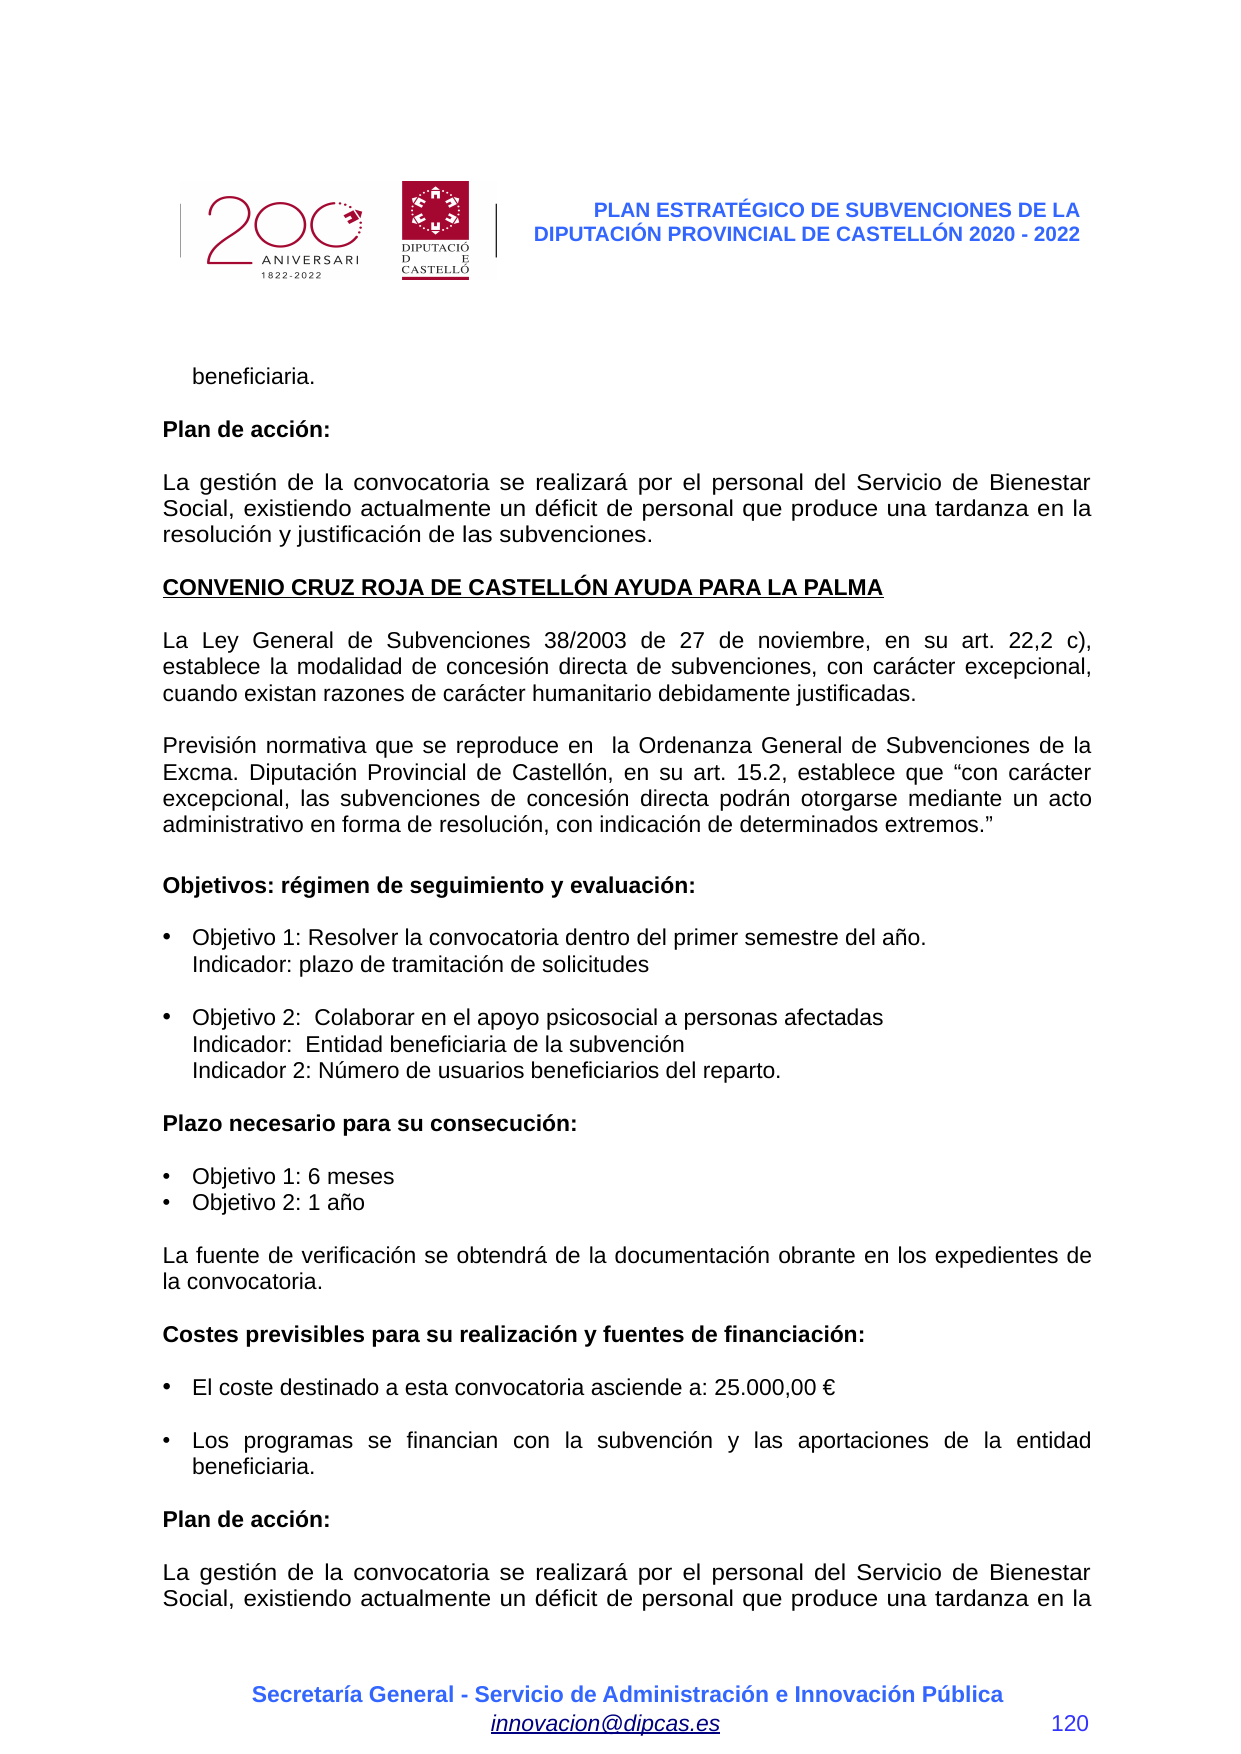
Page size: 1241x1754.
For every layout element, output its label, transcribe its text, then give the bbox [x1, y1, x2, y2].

list Objetivo 1: Resolver la convocatoria dentro del primer semestre del año. [162, 924, 1092, 951]
list Indicador: plazo de tramitación de solicitudes [162, 951, 1092, 978]
list Indicador: Entidad beneficiaria de la subvención [162, 1031, 1092, 1057]
text Previsión normativa que se reproduce en la Ordenanza General de Subvenciones de la Excma. Diputación Provincial de Castellón, en su art. 15.2, establece que “con carácter excepcional, las subvenciones de concesión directa podrán otorgarse mediante un acto administrativo en forma de resolución, con indicación de determinados extremos.” [162, 732, 1092, 838]
text Costes previsibles para su realización y fuentes de financiación: [162, 1321, 1092, 1347]
list Objetivo 2: Colaborar en el apoyo psicosocial a personas afectadas [162, 1004, 1092, 1031]
list beneficiaria. [162, 363, 1092, 389]
list Objetivo 2: 1 año [162, 1189, 1092, 1215]
text La gestión de la convocatoria se realizará por el personal del Servicio de Bienestar Social, existiendo actualmente un déficit de personal que produce una tardanza en la resolución y justificación de las subvenciones. [162, 469, 1092, 548]
text La Ley General de Subvenciones 38/2003 de 27 de noviembre, en su art. 22,2 c), establece la modalidad de concesión directa de subvenciones, con carácter excepcional, cuando existan razones de carácter humanitario debidamente justificadas. [162, 627, 1092, 706]
list Objetivo 1: 6 meses [162, 1163, 1092, 1189]
list Los programas se financian con la subvención y las aportaciones de la entidad beneficiaria. [162, 1427, 1092, 1479]
text Plan de acción: [162, 416, 1092, 442]
list Objetivos: régimen de seguimiento y evaluación: [162, 872, 1092, 898]
text La gestión de la convocatoria se realizará por el personal del Servicio de Bienestar Social, existiendo actualmente un déficit de personal que produce una tardanza en la [162, 1558, 1092, 1611]
text CONVENIO CRUZ ROJA DE CASTELLÓN AYUDA PARA LA PALMA [162, 574, 1092, 600]
list El coste destinado a esta convocatoria asciende a: 25.000,00 € [162, 1373, 1092, 1400]
text Plazo necesario para su consecución: [162, 1110, 1092, 1136]
text Plan de acción: [162, 1506, 1092, 1532]
picture [180, 181, 497, 280]
text La fuente de verificación se obtendrá de la documentación obrante en los expedientes de la convocatoria. [162, 1242, 1092, 1294]
list Indicador 2: Número de usuarios beneficiarios del reparto. [162, 1057, 1092, 1083]
